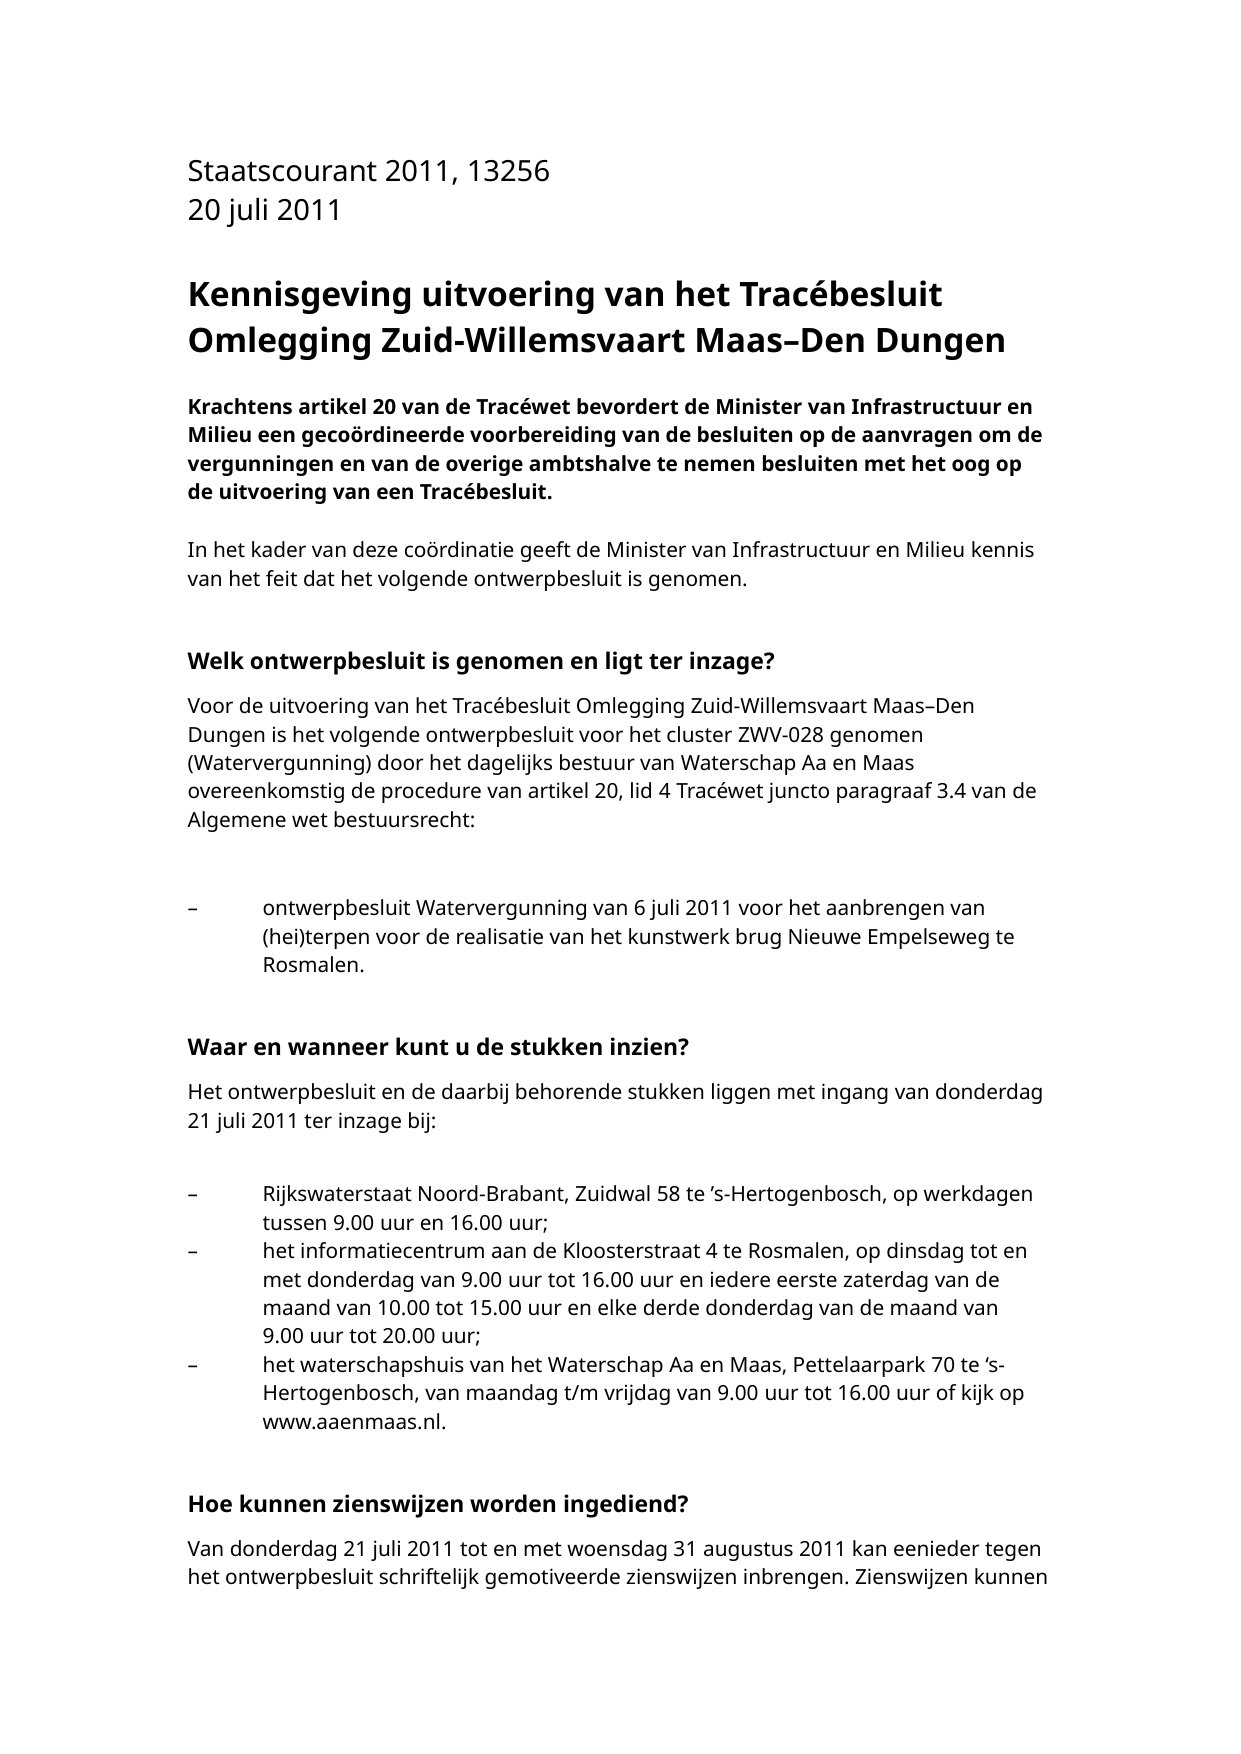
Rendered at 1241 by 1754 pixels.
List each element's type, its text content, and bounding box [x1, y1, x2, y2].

subtitle Hoe kunnen zienswijzen worden ingediend? [187, 1488, 1053, 1519]
text Krachtens artikel 20 van de Tracéwet bevordert de Minister van Infrastructuur en Milieu een gecoördineerde voorbereiding van de besluiten op de aanvragen om de vergunningen en van de overige ambtshalve te nemen besluiten met het oog op de uitvoering van een Tracébesluit. [187, 392, 1053, 506]
text 20 juli 2011 [187, 190, 1053, 229]
text Het ontwerpbesluit en de daarbij behorende stukken liggen met ingang van donderdag 21 juli 2011 ter inzage bij: [187, 1077, 1053, 1134]
subtitle Waar en wanneer kunt u de stukken inzien? [187, 1031, 1053, 1062]
subtitle Kennisgeving uitvoering van het Tracébesluit Omlegging Zuid-Willemsvaart Maas–Den Dungen [187, 271, 1053, 362]
subtitle Welk ontwerpbesluit is genomen en ligt ter inzage? [187, 645, 1053, 676]
text Voor de uitvoering van het Tracébesluit Omlegging Zuid-Willemsvaart Maas–Den Dungen is het volgende ontwerpbesluit voor het cluster ZWV-028 genomen (Watervergunning) door het dagelijks bestuur van Waterschap Aa en Maas overeenkomstig de procedure van artikel 20, lid 4 Tracéwet juncto paragraaf 3.4 van de Algemene wet bestuursrecht: [187, 691, 1053, 833]
text In het kader van deze coördinatie geeft de Minister van Infrastructuur en Milieu kennis van het feit dat het volgende ontwerpbesluit is genomen. [187, 536, 1053, 592]
list het informatiecentrum aan de Kloosterstraat 4 te Rosmalen, op dinsdag tot en met donderdag van 9.00 uur tot 16.00 uur en iedere eerste zaterdag van de maand van 10.00 tot 15.00 uur en elke derde donderdag van de maand van 9.00 uur tot 20.00 uur; [187, 1236, 1053, 1350]
list Rijkswaterstaat Noord-Brabant, Zuidwal 58 te ’s-Hertogenbosch, op werkdagen tussen 9.00 uur en 16.00 uur; [187, 1179, 1053, 1236]
text Staatscourant 2011, 13256 [187, 150, 1053, 190]
list ontwerpbesluit Watervergunning van 6 juli 2011 voor het aanbrengen van (hei)terpen voor de realisatie van het kunstwerk brug Nieuwe Empelseweg te Rosmalen. [187, 893, 1053, 979]
list het waterschapshuis van het Waterschap Aa en Maas, Pettelaarpark 70 te ‘s-Hertogenbosch, van maandag t/m vrijdag van 9.00 uur tot 16.00 uur of kijk op www.aaenmaas.nl. [187, 1350, 1053, 1435]
text Van donderdag 21 juli 2011 tot en met woensdag 31 augustus 2011 kan eenieder tegen het ontwerpbesluit schriftelijk gemotiveerde zienswijzen inbrengen. Zienswijzen kunnen [187, 1534, 1053, 1591]
